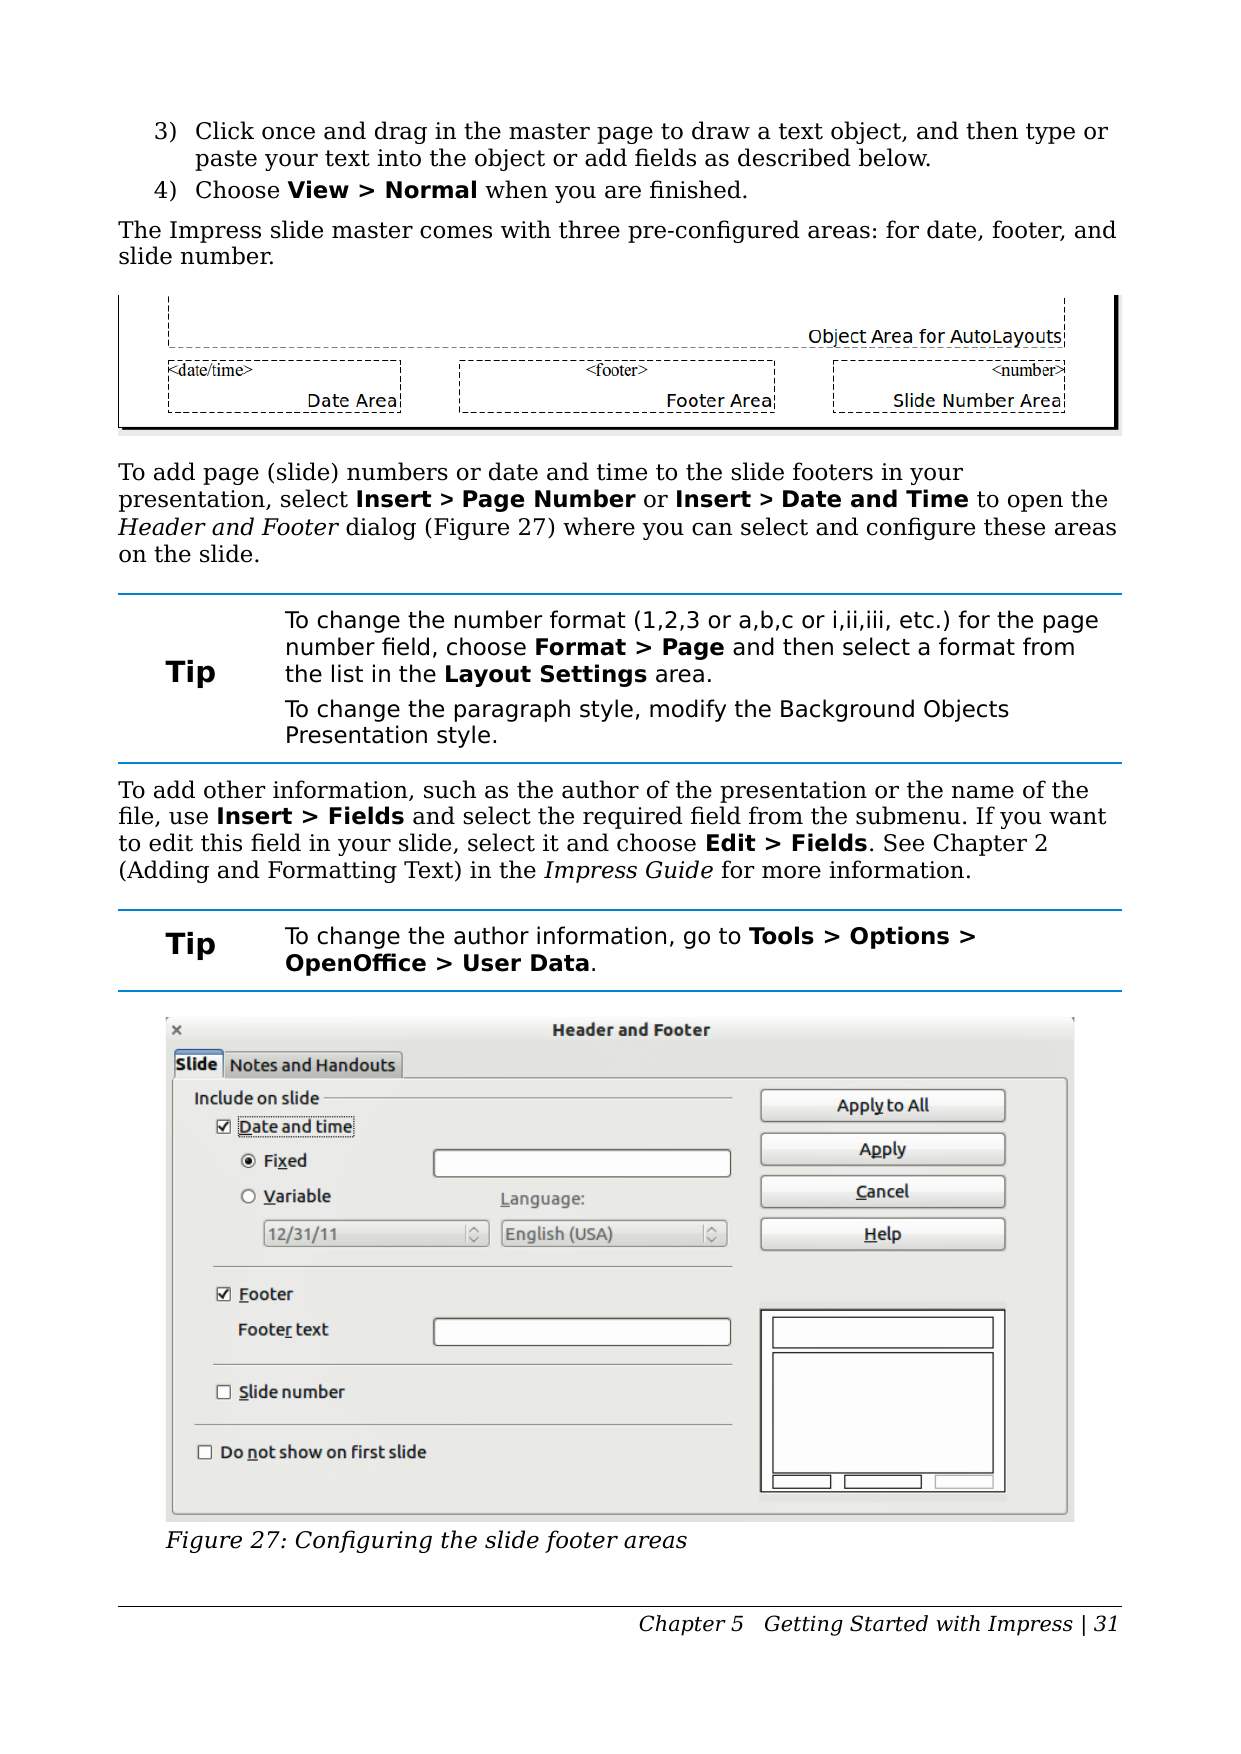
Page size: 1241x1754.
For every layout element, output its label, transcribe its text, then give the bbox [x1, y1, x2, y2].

list Click once and drag in the master page to draw a text object, and then type or paste your text into the object or add fields as described below. [177, 118, 1122, 171]
list Choose View > Normal when you are finished. [177, 178, 1122, 204]
text Figure 27: Configuring the slide footer areas [166, 1528, 1074, 1554]
table_header Tip [118, 911, 263, 990]
text To add other information, such as the author of the presentation or the name of the file, use Insert > Fields and select the required field from the submenu. If you want to edit this field in your slide, select it and choose Edit > Fields. See Chapter 2 (Adding and Formatting Text) in the Impress Guide for more information. [118, 777, 1122, 883]
picture [165, 1017, 1075, 1522]
table_header To change the number format (1,2,3 or a,b,c or i,ii,iii, etc.) for the page number field, choose Format > Page and then select a format from the list in the Layout Settings area. To change the paragraph style, modify the Background Objects Presentation style. [264, 595, 1122, 762]
table_header Tip [118, 595, 263, 762]
text The Impress slide master comes with three pre-configured areas: for date, footer, and slide number. [118, 217, 1122, 270]
picture [118, 295, 1123, 436]
table_header To change the author information, go to Tools > Options > OpenOffice > User Data. [264, 911, 1122, 990]
text To add page (slide) numbers or date and time to the slide footers in your presentation, select Insert > Page Number or Insert > Date and Time to open the Header and Footer dialog (Figure 27) where you can select and configure these areas on the slide. [118, 459, 1122, 567]
